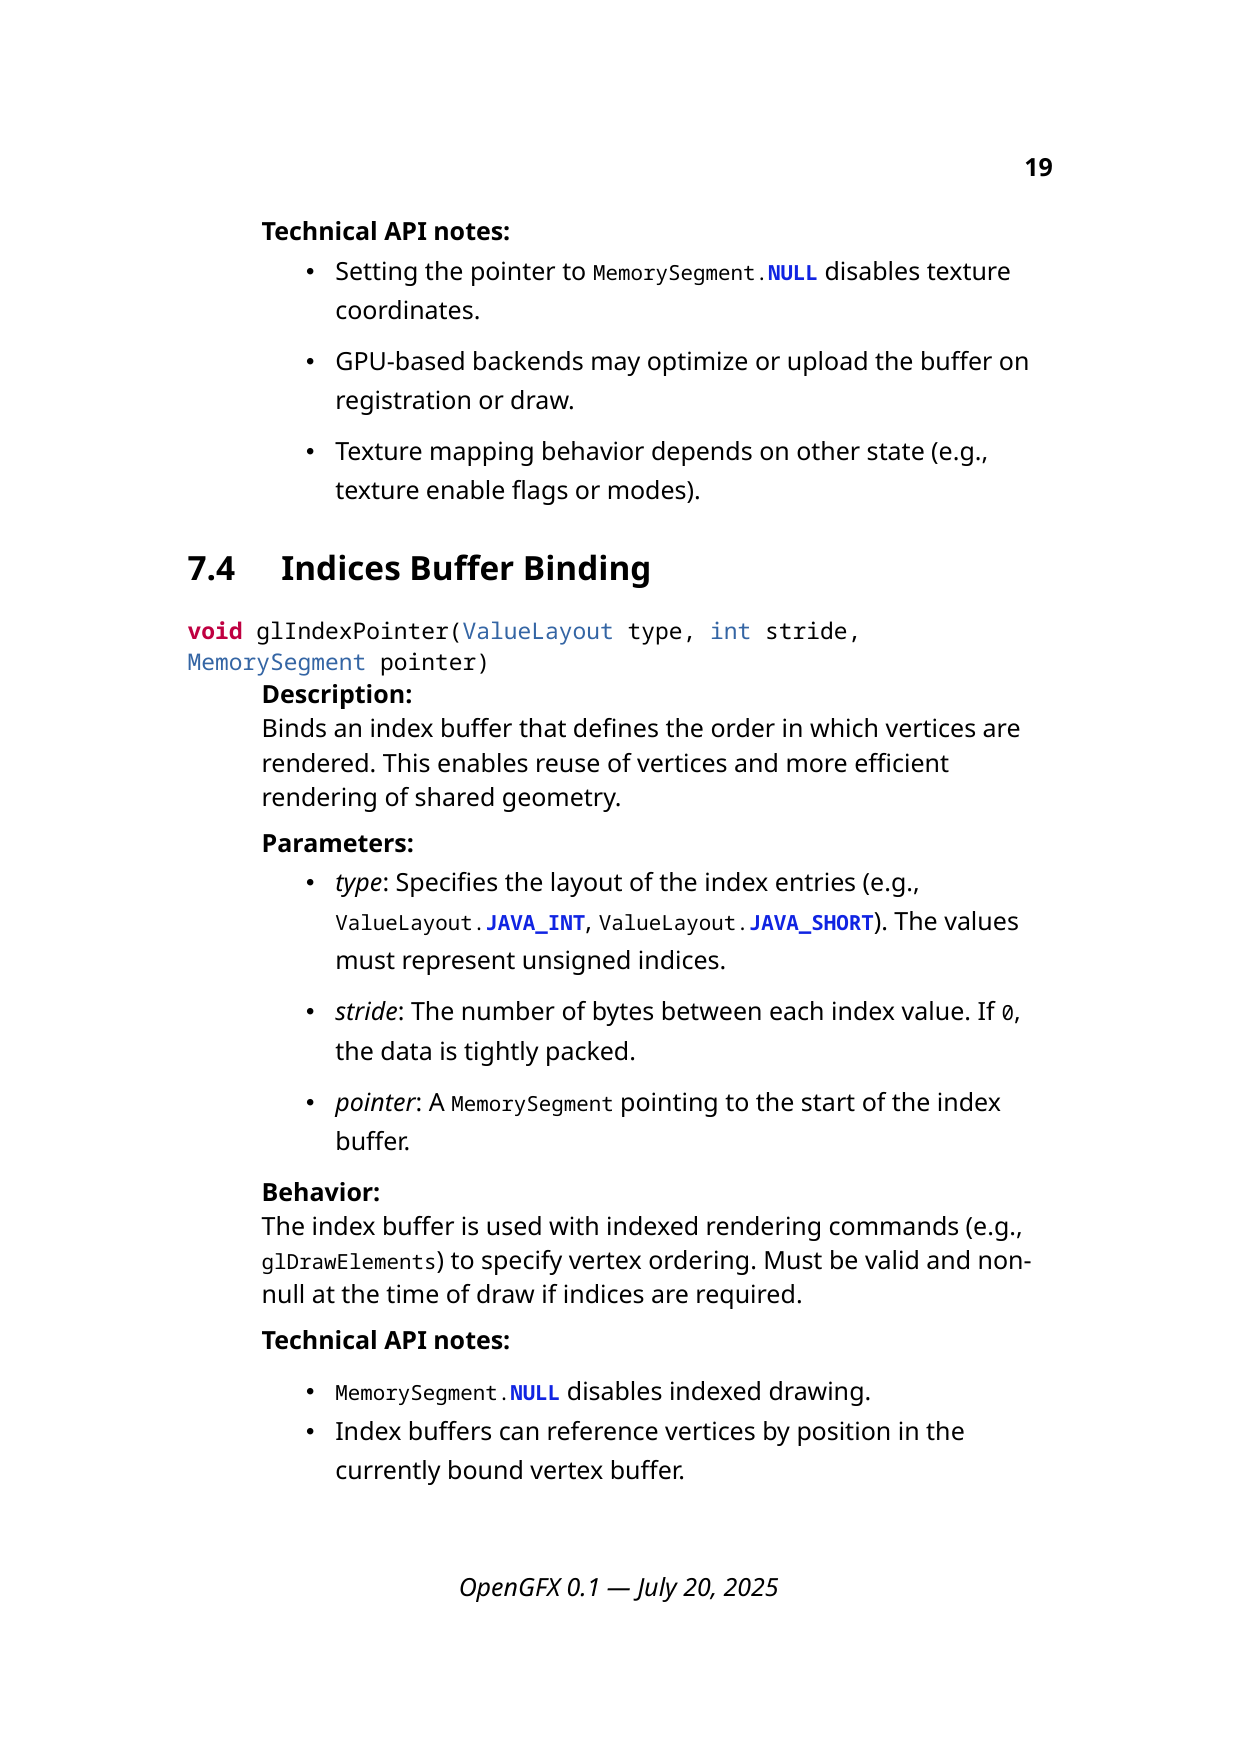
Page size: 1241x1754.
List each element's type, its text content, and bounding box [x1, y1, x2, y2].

list GPU-based backends may optimize or upload the buffer on registration or draw. [306, 343, 1053, 417]
subtitle 7.4 Indices Buffer Binding [187, 545, 1053, 591]
list Index buffers can reference vertices by position in the currently bound vertex buffer. [306, 1413, 1053, 1486]
list pointer: A MemorySegment pointing to the start of the index buffer. [306, 1084, 1053, 1157]
list stride: The number of bytes between each index value. If 0, the data is tightly packed. [306, 994, 1053, 1067]
text Technical API notes: [261, 1323, 1053, 1357]
list MemorySegment.NULL disables indexed drawing. [306, 1374, 1053, 1408]
text Behavior: The index buffer is used with indexed rendering commands (e.g., glDrawElements) to specify vertex ordering. Must be valid and non-null at the time of draw if indices are required. [261, 1174, 1053, 1311]
list Setting the pointer to MemorySegment.NULL disables texture coordinates. [306, 253, 1053, 326]
list type: Specifies the layout of the index entries (e.g., ValueLayout.JAVA_INT, ValueLayout.JAVA_SHORT). The values must represent unsigned indices. [306, 864, 1053, 977]
list Texture mapping behavior depends on other state (e.g., texture enable flags or modes). [306, 434, 1053, 507]
text void glIndexPointer(ValueLayout type, int stride, MemorySegment pointer) [187, 614, 1053, 677]
text Parameters: [261, 825, 1053, 859]
text Technical API notes: [261, 214, 1053, 248]
text Description: Binds an index buffer that defines the order in which vertices are rendered. This enables reuse of vertices and more efficient rendering of shared geometry. [261, 677, 1053, 813]
